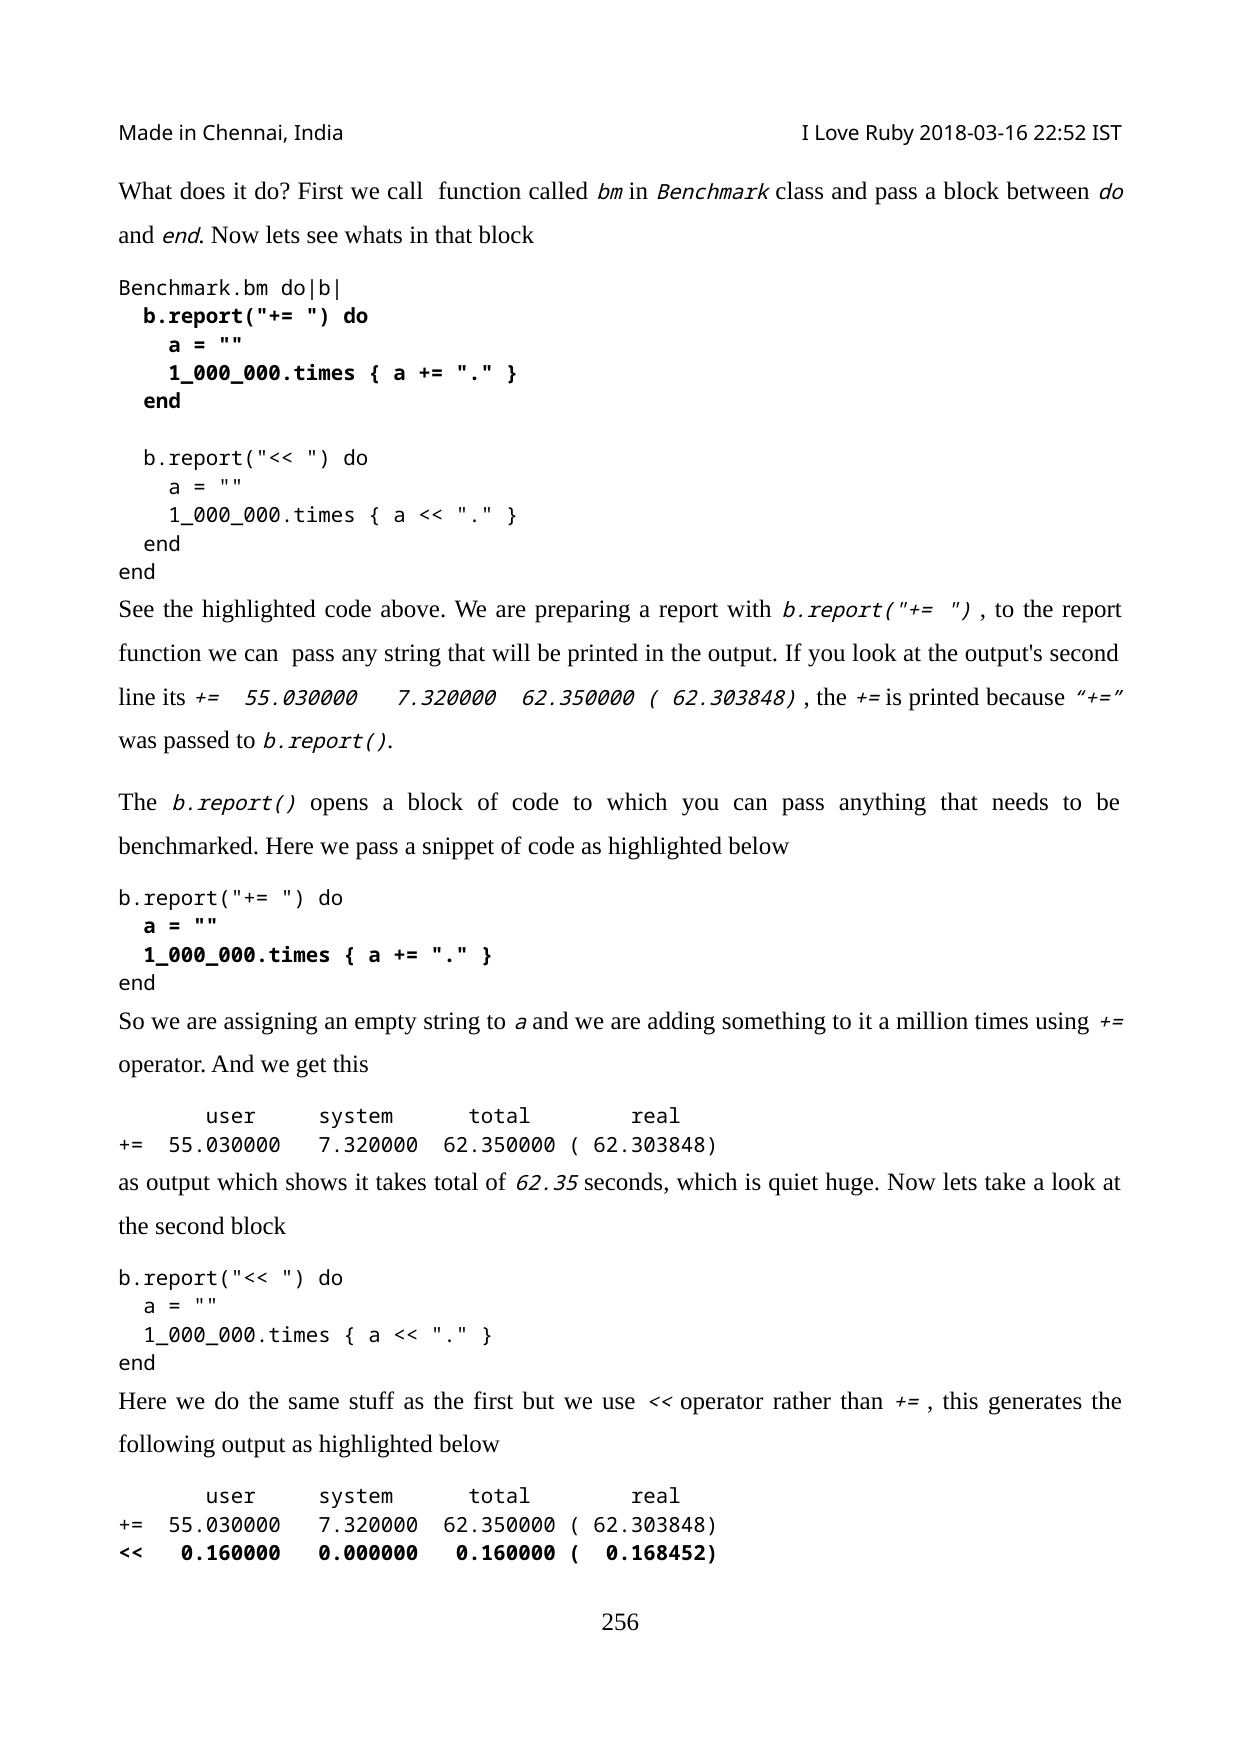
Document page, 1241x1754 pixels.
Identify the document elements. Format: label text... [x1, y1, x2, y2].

text See the highlighted code above. We are preparing a report with b.report("+= ") , to the report function we can pass any string that will be printed in the output. If you look at the output's second line its += 55.030000 7.320000 62.350000 ( 62.303848) , the += is printed because “+=” was passed to b.report(). [118, 594, 1122, 755]
text as output which shows it takes total of 62.35 seconds, which is quiet huge. Now lets take a look at the second block [118, 1167, 1122, 1240]
text 1_000_000.times { a += "." } [118, 940, 1122, 968]
text The b.report() opens a block of code to which you can pass anything that needs to be benchmarked. Here we pass a snippet of code as highlighted below [118, 787, 1122, 860]
text a = "" [118, 1292, 1122, 1320]
text end [118, 557, 1122, 586]
text What does it do? First we call function called bm in Benchmark class and pass a block between do and end. Now lets see whats in that block [118, 176, 1122, 249]
text end [118, 387, 1122, 415]
text user system total real [118, 1482, 1122, 1510]
text a = "" [118, 912, 1122, 940]
text += 55.030000 7.320000 62.350000 ( 62.303848) [118, 1130, 1122, 1158]
text a = "" [118, 330, 1122, 358]
text Benchmark.bm do|b| [118, 273, 1122, 301]
text So we are assigning an empty string to a and we are adding something to it a million times using += operator. And we get this [118, 1006, 1122, 1078]
text 1_000_000.times { a << "." } [118, 1320, 1122, 1348]
text 1_000_000.times { a << "." } [118, 500, 1122, 529]
text 1_000_000.times { a += "." } [118, 358, 1122, 387]
text a = "" [118, 472, 1122, 500]
text Here we do the same stuff as the first but we use << operator rather than += , this generates the following output as highlighted below [118, 1386, 1122, 1458]
text += 55.030000 7.320000 62.350000 ( 62.303848) [118, 1510, 1122, 1538]
text b.report("<< ") do [118, 1263, 1122, 1292]
text end [118, 1348, 1122, 1377]
text end [118, 529, 1122, 557]
text end [118, 968, 1122, 997]
text << 0.160000 0.000000 0.160000 ( 0.168452) [118, 1538, 1122, 1567]
text user system total real [118, 1102, 1122, 1130]
text b.report("+= ") do [118, 301, 1122, 330]
text b.report("<< ") do [118, 443, 1122, 472]
text b.report("+= ") do [118, 883, 1122, 912]
